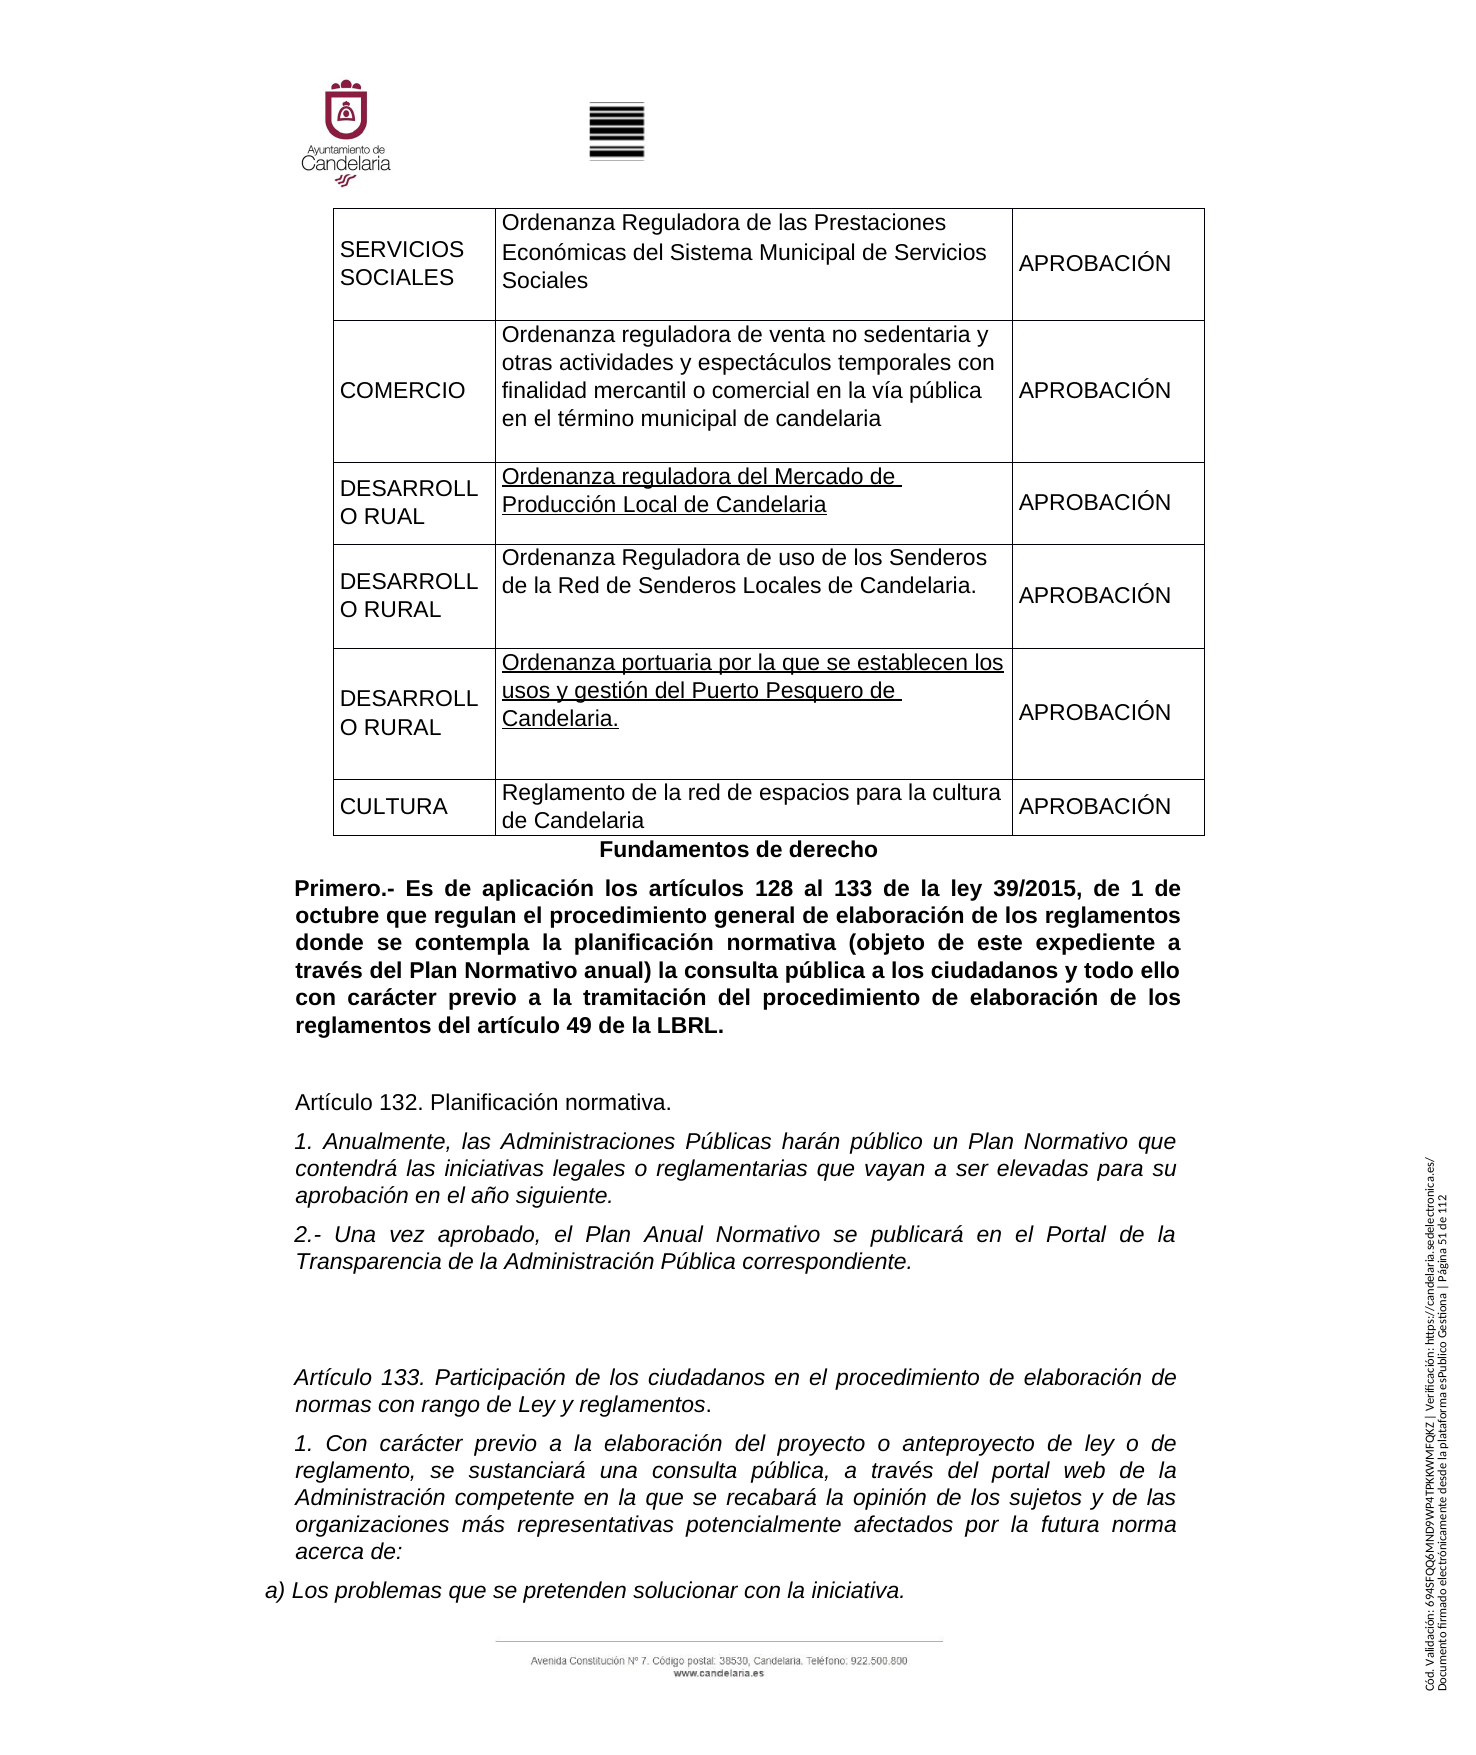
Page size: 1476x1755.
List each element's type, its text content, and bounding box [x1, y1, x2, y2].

text 2.- Una vez aprobado, el Plan Anual Normativo se publicará en el Portal de la Transparencia de la Administración Pública correspondiente. [294, 1221, 1179, 1274]
table_cell DESARROLL O RURAL [334, 649, 495, 778]
table_cell Ordenanza reguladora de venta no sedentaria y otras actividades y espectáculos temporales con finalidad mercantil o comercial en la vía pública en el término municipal de candelaria [496, 321, 1012, 462]
table_cell APROBACIÓN [1013, 649, 1204, 778]
text Artículo 132. Planificación normativa. [295, 1089, 1181, 1116]
table_cell APROBACIÓN [1013, 463, 1204, 544]
table_cell COMERCIO [334, 321, 495, 462]
table_cell DESARROLL O RURAL [334, 545, 495, 648]
subtitle Fundamentos de derecho [292, 836, 1185, 862]
table_cell Reglamento de la red de espacios para la cultura de Candelaria [496, 780, 1012, 835]
text 1. Anualmente, las Administraciones Públicas harán público un Plan Normativo que contendrá las iniciativas legales o reglamentarias que vayan a ser elevadas para su aprobación en el año siguiente. [294, 1128, 1179, 1208]
table_cell Ordenanza Reguladora de las Prestaciones Económicas del Sistema Municipal de Servicios Sociales [496, 209, 1012, 320]
table_cell Ordenanza Reguladora de uso de los Senderos de la Red de Senderos Locales de Candelaria. [496, 545, 1012, 648]
list Los problemas que se pretenden solucionar con la iniciativa. [265, 1577, 1179, 1603]
table_cell APROBACIÓN [1013, 545, 1204, 648]
table_cell APROBACIÓN [1013, 209, 1204, 320]
table_cell APROBACIÓN [1013, 780, 1204, 835]
table_cell DESARROLL O RUAL [334, 463, 495, 544]
text Artículo 133. Participación de los ciudadanos en el procedimiento de elaboración de normas con rango de Ley y reglamentos. [294, 1364, 1179, 1418]
table_cell APROBACIÓN [1013, 321, 1204, 462]
table_cell SERVICIOS SOCIALES [334, 209, 495, 320]
table_cell CULTURA [334, 780, 495, 835]
table_cell Ordenanza portuaria por la que se establecen los usos y gestión del Puerto Pesquero de Candelaria. [496, 649, 1012, 778]
table_cell Ordenanza reguladora del Mercado de Producción Local de Candelaria [496, 463, 1012, 544]
text 1. Con carácter previo a la elaboración del proyecto o anteproyecto de ley o de reglamento, se sustanciará una consulta pública, a través del portal web de la Administración competente en la que se recabará la opinión de los sujetos y de las organizaciones más representativas potencialmente afectados por la futura norma acerca de: [294, 1430, 1179, 1564]
text Primero.- Es de aplicación los artículos 128 al 133 de la ley 39/2015, de 1 de octubre que regulan el procedimiento general de elaboración de los reglamentos donde se contempla la planificación normativa (objeto de este expediente a través del Plan Normativo anual) la consulta pública a los ciudadanos y todo ello con carácter previo a la tramitación del procedimiento de elaboración de los reglamentos del artículo 49 de la LBRL. [294, 874, 1182, 1038]
